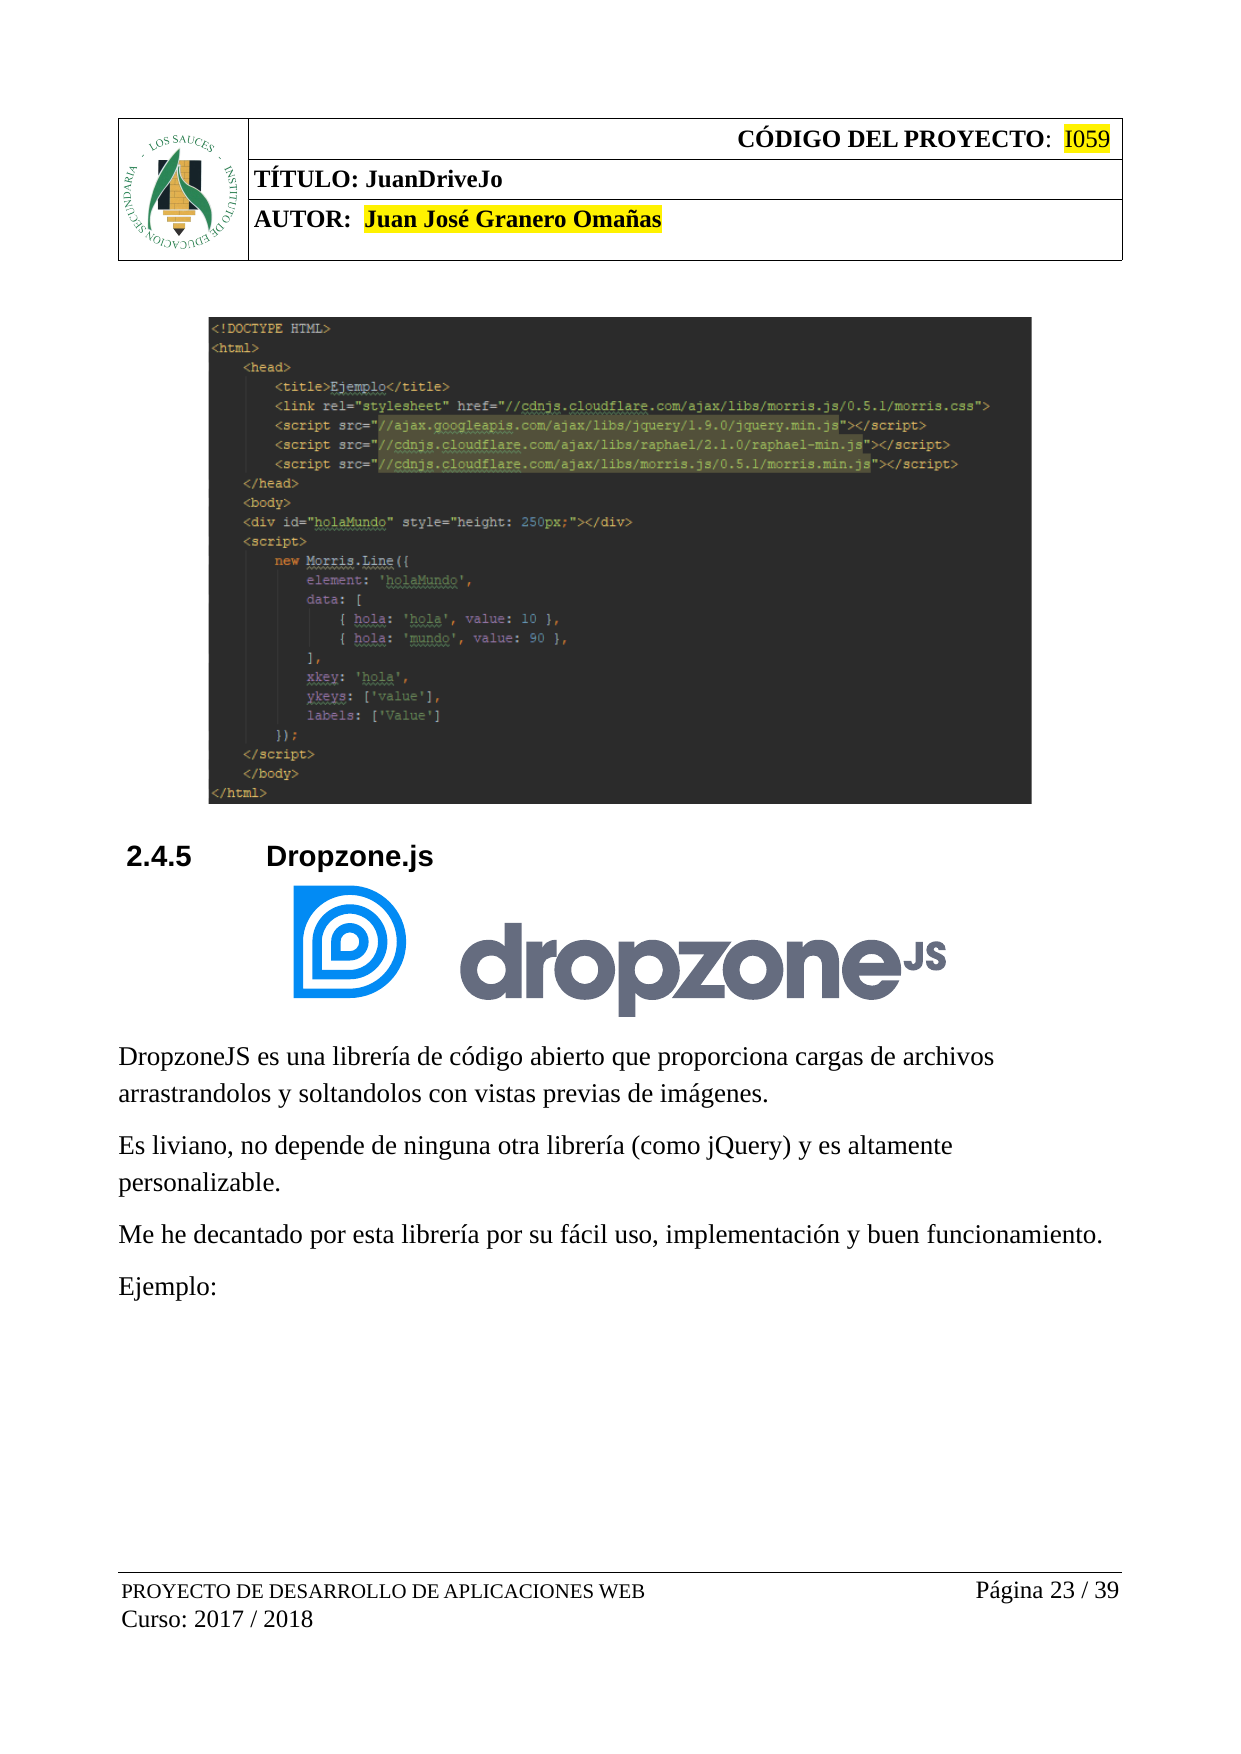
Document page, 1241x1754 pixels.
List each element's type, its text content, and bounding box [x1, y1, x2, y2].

picture [112, 123, 254, 257]
subtitle Dropzone.js [118, 838, 1122, 872]
text Ejemplo: [118, 1270, 1122, 1301]
text DropzoneJS es una librería de código abierto que proporciona cargas de archivos arrastrandolos y soltandolos con vistas previas de imágenes. [118, 1040, 1122, 1108]
text Es liviano, no depende de ninguna otra librería (como jQuery) y es altamente personalizable. [118, 1129, 1122, 1197]
text Me he decantado por esta librería por su fácil uso, implementación y buen funcionamiento. [118, 1218, 1122, 1249]
picture [208, 317, 1032, 804]
